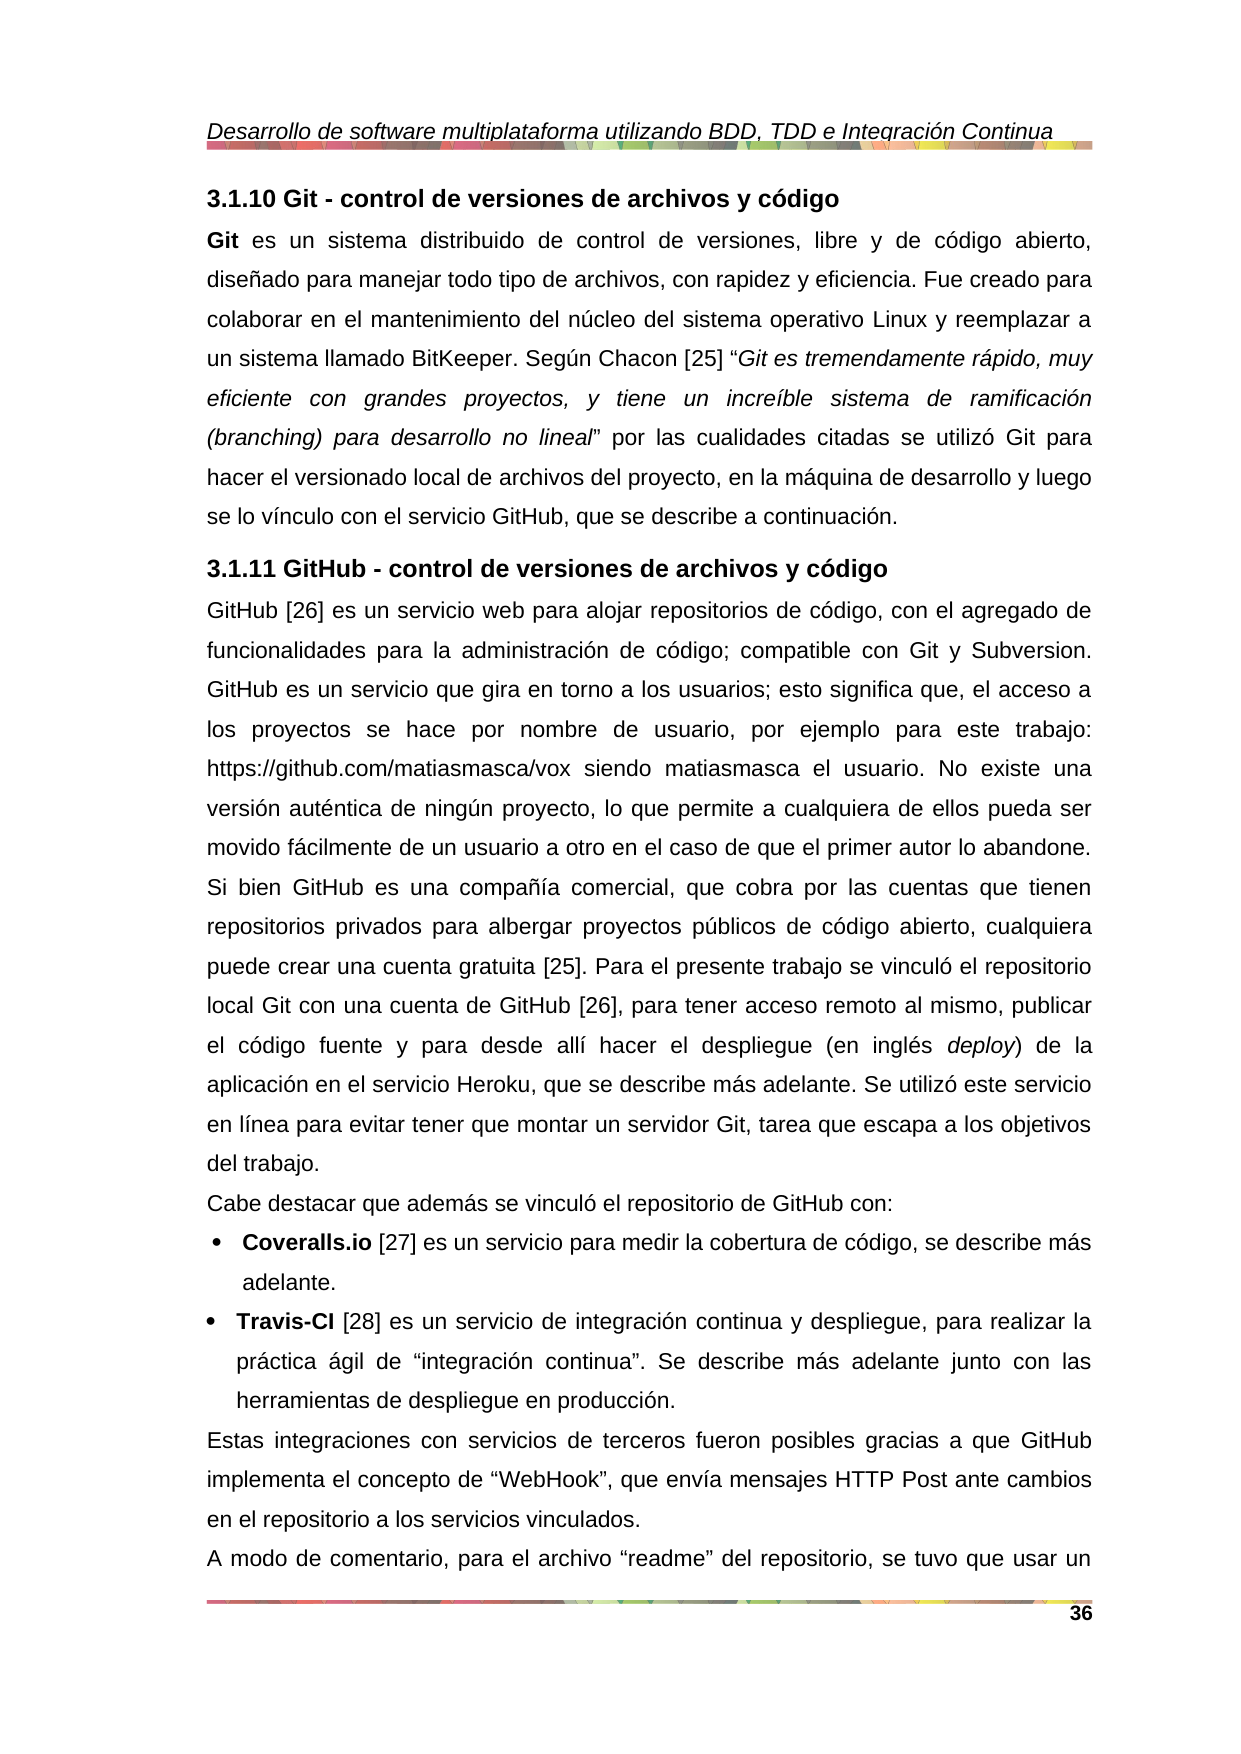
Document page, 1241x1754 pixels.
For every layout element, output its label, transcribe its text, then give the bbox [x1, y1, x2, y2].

text Estas integraciones con servicios de terceros fueron posibles gracias a que GitHub implementa el concepto de “WebHook”, que envía mensajes HTTP Post ante cambios en el repositorio a los servicios vinculados. [207, 1427, 1093, 1532]
list 3.1.10 Git - control de versiones de archivos y código [207, 184, 1093, 212]
list Travis-CI [28] es un servicio de integración continua y despliegue, para realizar la práctica ágil de “integración continua”. Se describe más adelante junto con las herramientas de despliegue en producción. [207, 1308, 1093, 1413]
text GitHub [26] es un servicio web para alojar repositorios de código, con el agregado de funcionalidades para la administración de código; compatible con Git y Subversion. GitHub es un servicio que gira en torno a los usuarios; esto significa que, el acceso a los proyectos se hace por nombre de usuario, por ejemplo para este trabajo: https://github.com/matiasmasca/vox siendo matiasmasca el usuario. No existe una versión auténtica de ningún proyecto, lo que permite a cualquiera de ellos pueda ser movido fácilmente de un usuario a otro en el caso de que el primer autor lo abandone. Si bien GitHub es una compañía comercial, que cobra por las cuentas que tienen repositorios privados para albergar proyectos públicos de código abierto, cualquiera puede crear una cuenta gratuita [25]. Para el presente trabajo se vinculó el repositorio local Git con una cuenta de GitHub [26], para tener acceso remoto al mismo, publicar el código fuente y para desde allí hacer el despliegue (en inglés deploy) de la aplicación en el servicio Heroku, que se describe más adelante. Se utilizó este servicio en línea para evitar tener que montar un servidor Git, tarea que escapa a los objetivos del trabajo. [207, 597, 1093, 1177]
text Git es un sistema distribuido de control de versiones, libre y de código abierto, diseñado para manejar todo tipo de archivos, con rapidez y eficiencia. Fue creado para colaborar en el mantenimiento del núcleo del sistema operativo Linux y reemplazar a un sistema llamado BitKeeper. Según Chacon [25] “Git es tremendamente rápido, muy eficiente con grandes proyectos, y tiene un increíble sistema de ramificación (branching) para desarrollo no lineal” por las cualidades citadas se utilizó Git para hacer el versionado local de archivos del proyecto, en la máquina de desarrollo y luego se lo vínculo con el servicio GitHub, que se describe a continuación. [207, 227, 1093, 529]
list Coveralls.io [27] es un servicio para medir la cobertura de código, se describe más adelante. [213, 1229, 1093, 1295]
text Cabe destacar que además se vinculó el repositorio de GitHub con: [207, 1190, 1093, 1216]
list 3.1.11 GitHub - control de versiones de archivos y código [207, 554, 1093, 583]
text A modo de comentario, para el archivo “readme” del repositorio, se tuvo que usar un [207, 1545, 1093, 1571]
